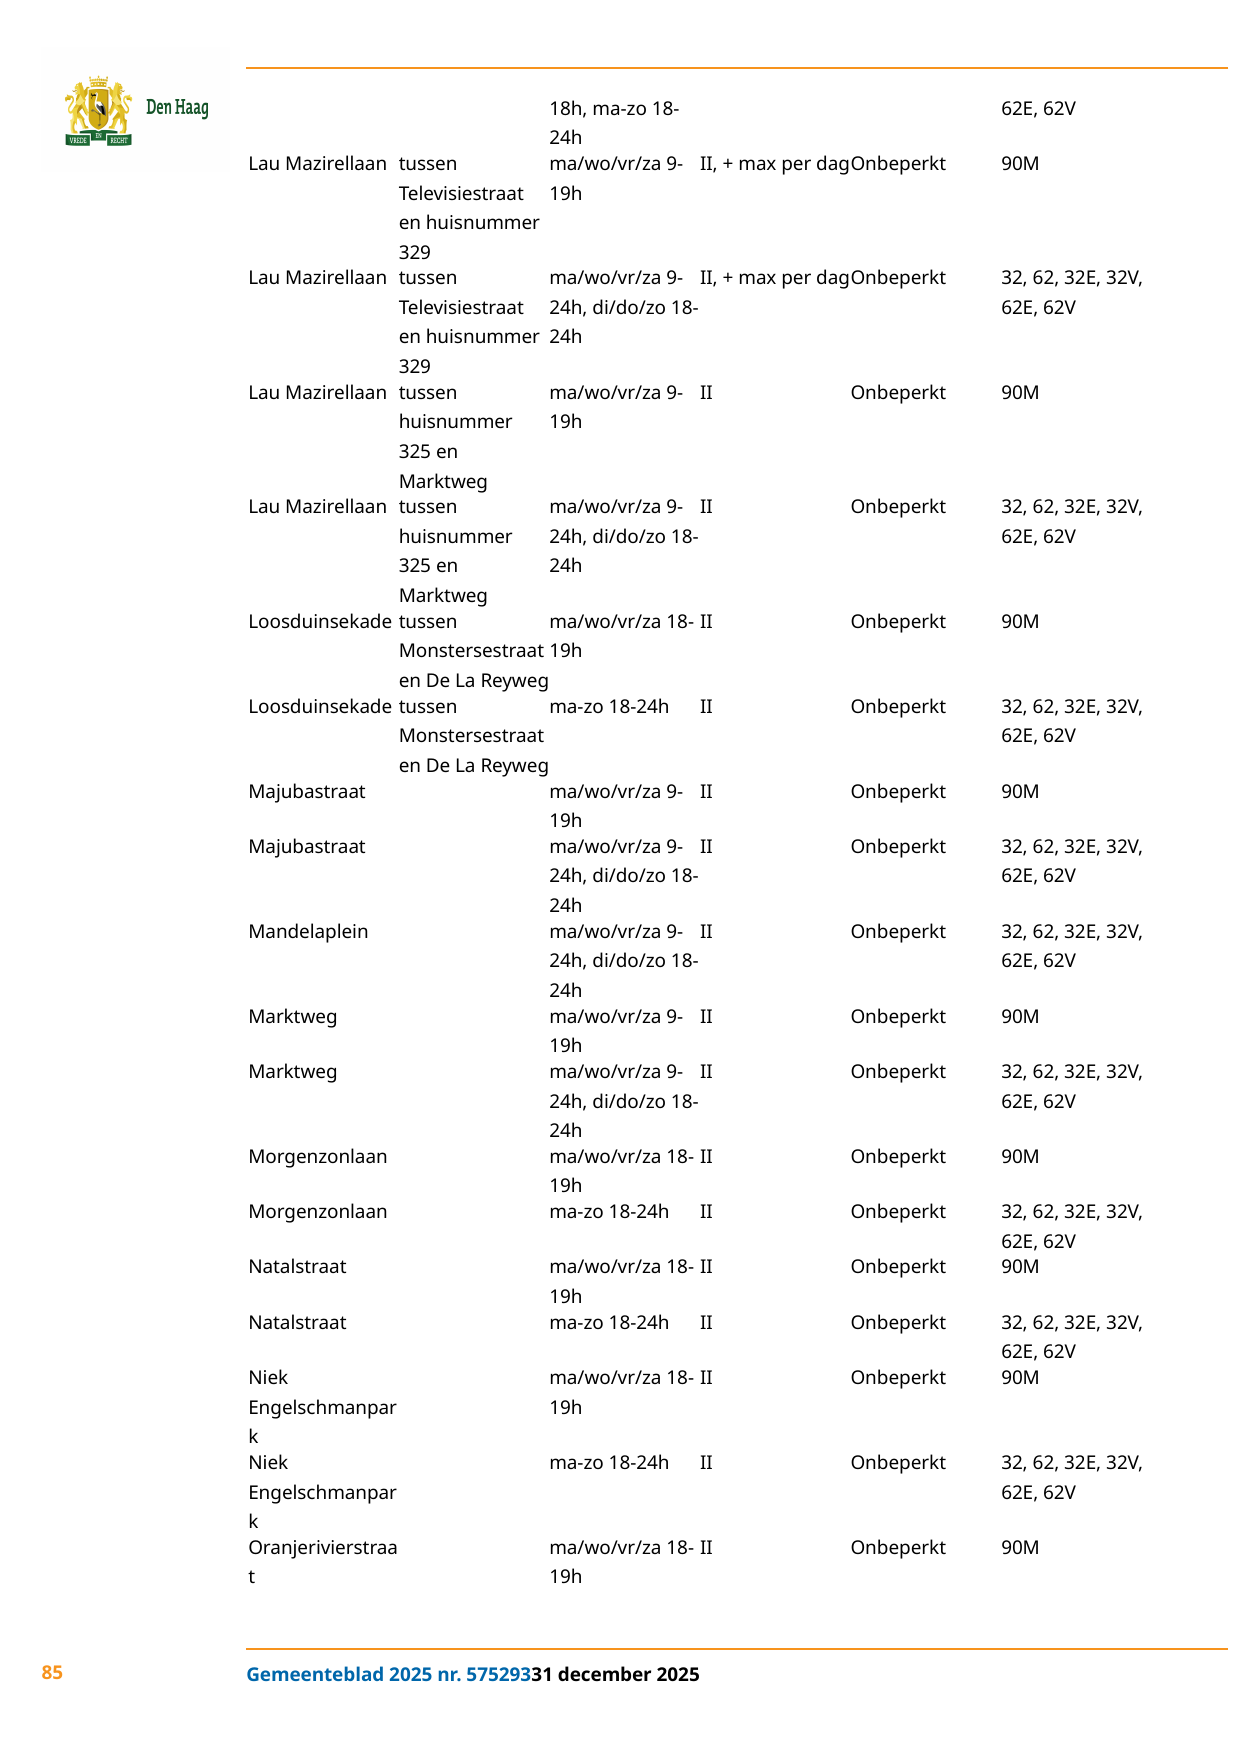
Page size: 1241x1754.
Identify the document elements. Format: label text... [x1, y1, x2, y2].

table_cell Onbeperkt [850, 693, 1001, 778]
table_cell 32, 62, 32E, 32V, 62E, 62V [1001, 494, 1152, 608]
table_cell II [700, 1143, 850, 1198]
table_cell II [700, 1058, 850, 1143]
table_cell II [700, 1199, 850, 1254]
table_cell 90M [1001, 1534, 1152, 1589]
table_cell II [700, 379, 850, 493]
table_cell Onbeperkt [850, 1058, 1001, 1143]
table_cell 90M [1001, 1003, 1152, 1058]
table_cell 90M [1001, 150, 1152, 264]
table_cell Onbeperkt [850, 1254, 1001, 1309]
table_cell II [700, 494, 850, 608]
table_cell 90M [1001, 1143, 1152, 1198]
table_cell 18h, ma-zo 18-24h [549, 95, 700, 150]
table_cell tussen Televisiestraat en huisnummer 329 [399, 265, 549, 379]
table_cell II, + max per dag [700, 265, 850, 379]
table_cell II [700, 693, 850, 778]
table_cell Morgenzonlaan [248, 1199, 398, 1254]
table_cell ma/wo/vr/za 18-19h [549, 1364, 700, 1449]
table_cell II [700, 778, 850, 833]
table_cell Onbeperkt [850, 1003, 1001, 1058]
table_cell tussen Monstersestraat en De La Reyweg [399, 693, 549, 778]
table_cell 62E, 62V [1001, 95, 1152, 150]
table_cell Onbeperkt [850, 379, 1001, 493]
table_cell ma/wo/vr/za 9-24h, di/do/zo 18-24h [549, 918, 700, 1003]
table_cell Loosduinsekade [248, 608, 398, 693]
table_cell ma/wo/vr/za 9-19h [549, 1003, 700, 1058]
table_cell ma/wo/vr/za 9-24h, di/do/zo 18-24h [549, 833, 700, 918]
table_cell tussen huisnummer 325 en Marktweg [399, 494, 549, 608]
table_cell II [700, 1003, 850, 1058]
table_cell [700, 95, 850, 150]
table_cell Onbeperkt [850, 833, 1001, 918]
table_cell Onbeperkt [850, 778, 1001, 833]
table_cell Morgenzonlaan [248, 1143, 398, 1198]
table_cell [399, 1449, 549, 1534]
table_cell II [700, 1449, 850, 1534]
table_cell 32, 62, 32E, 32V, 62E, 62V [1001, 833, 1152, 918]
table_cell 90M [1001, 1364, 1152, 1449]
table_cell ma/wo/vr/za 18-19h [549, 1254, 700, 1309]
table_cell 32, 62, 32E, 32V, 62E, 62V [1001, 693, 1152, 778]
table_cell II, + max per dag [700, 150, 850, 264]
table_cell [399, 918, 549, 1003]
table_cell Onbeperkt [850, 150, 1001, 264]
table_cell 90M [1001, 778, 1152, 833]
table_cell Lau Mazirellaan [248, 265, 398, 379]
table_cell [399, 1534, 549, 1589]
table_cell ma/wo/vr/za 9-19h [549, 379, 700, 493]
table_cell ma/wo/vr/za 9-19h [549, 778, 700, 833]
table_cell Onbeperkt [850, 1199, 1001, 1254]
table_cell [399, 1199, 549, 1254]
table_cell ma/wo/vr/za 9-19h [549, 150, 700, 264]
picture [41, 47, 231, 172]
table_cell [399, 1364, 549, 1449]
table_cell Lau Mazirellaan [248, 379, 398, 493]
table_cell 90M [1001, 379, 1152, 493]
table_cell Onbeperkt [850, 1364, 1001, 1449]
table_cell [399, 95, 549, 150]
table_cell ma-zo 18-24h [549, 693, 700, 778]
table_cell Natalstraat [248, 1254, 398, 1309]
table_cell II [700, 1534, 850, 1589]
table_cell Onbeperkt [850, 608, 1001, 693]
table_cell ma/wo/vr/za 9-24h, di/do/zo 18-24h [549, 494, 700, 608]
table_cell Oranjerivierstraat [248, 1534, 398, 1589]
table_cell [850, 95, 1001, 150]
table_cell Natalstraat [248, 1309, 398, 1364]
table_cell Onbeperkt [850, 1449, 1001, 1534]
table_cell Onbeperkt [850, 494, 1001, 608]
table_cell II [700, 833, 850, 918]
table_cell 32, 62, 32E, 32V, 62E, 62V [1001, 918, 1152, 1003]
table_cell 32, 62, 32E, 32V, 62E, 62V [1001, 1309, 1152, 1364]
table_cell tussen huisnummer 325 en Marktweg [399, 379, 549, 493]
table_cell Onbeperkt [850, 1143, 1001, 1198]
table_cell [399, 1309, 549, 1364]
table_cell [399, 1003, 549, 1058]
table_cell 32, 62, 32E, 32V, 62E, 62V [1001, 1449, 1152, 1534]
table_cell 32, 62, 32E, 32V, 62E, 62V [1001, 1058, 1152, 1143]
table_cell ma/wo/vr/za 9-24h, di/do/zo 18-24h [549, 265, 700, 379]
table_cell 90M [1001, 608, 1152, 693]
table_cell tussen Televisiestraat en huisnummer 329 [399, 150, 549, 264]
table_cell ma-zo 18-24h [549, 1449, 700, 1534]
table_cell II [700, 1309, 850, 1364]
table_cell 90M [1001, 1254, 1152, 1309]
table_cell [399, 778, 549, 833]
table_cell ma/wo/vr/za 9-24h, di/do/zo 18-24h [549, 1058, 700, 1143]
table_cell 32, 62, 32E, 32V, 62E, 62V [1001, 1199, 1152, 1254]
table_cell Lau Mazirellaan [248, 494, 398, 608]
table_cell ma-zo 18-24h [549, 1309, 700, 1364]
table_cell Majubastraat [248, 778, 398, 833]
table_cell [399, 1254, 549, 1309]
table_cell Lau Mazirellaan [248, 150, 398, 264]
table_cell II [700, 608, 850, 693]
table_cell II [700, 1254, 850, 1309]
table_cell Onbeperkt [850, 1309, 1001, 1364]
table_cell 32, 62, 32E, 32V, 62E, 62V [1001, 265, 1152, 379]
table_cell Mandelaplein [248, 918, 398, 1003]
table_cell Marktweg [248, 1058, 398, 1143]
table_cell tussen Monstersestraat en De La Reyweg [399, 608, 549, 693]
table_cell [248, 95, 398, 150]
table_cell [399, 833, 549, 918]
table_cell Onbeperkt [850, 918, 1001, 1003]
table_cell ma-zo 18-24h [549, 1199, 700, 1254]
table_cell Niek Engelschmanpark [248, 1449, 398, 1534]
table_cell II [700, 1364, 850, 1449]
table_cell [399, 1058, 549, 1143]
table_cell ma/wo/vr/za 18-19h [549, 1143, 700, 1198]
table_cell Onbeperkt [850, 265, 1001, 379]
table_cell [399, 1143, 549, 1198]
table_cell Onbeperkt [850, 1534, 1001, 1589]
table_cell ma/wo/vr/za 18-19h [549, 1534, 700, 1589]
table_cell Majubastraat [248, 833, 398, 918]
table_cell II [700, 918, 850, 1003]
table_cell ma/wo/vr/za 18-19h [549, 608, 700, 693]
table_cell Marktweg [248, 1003, 398, 1058]
table_cell Niek Engelschmanpark [248, 1364, 398, 1449]
table_cell Loosduinsekade [248, 693, 398, 778]
